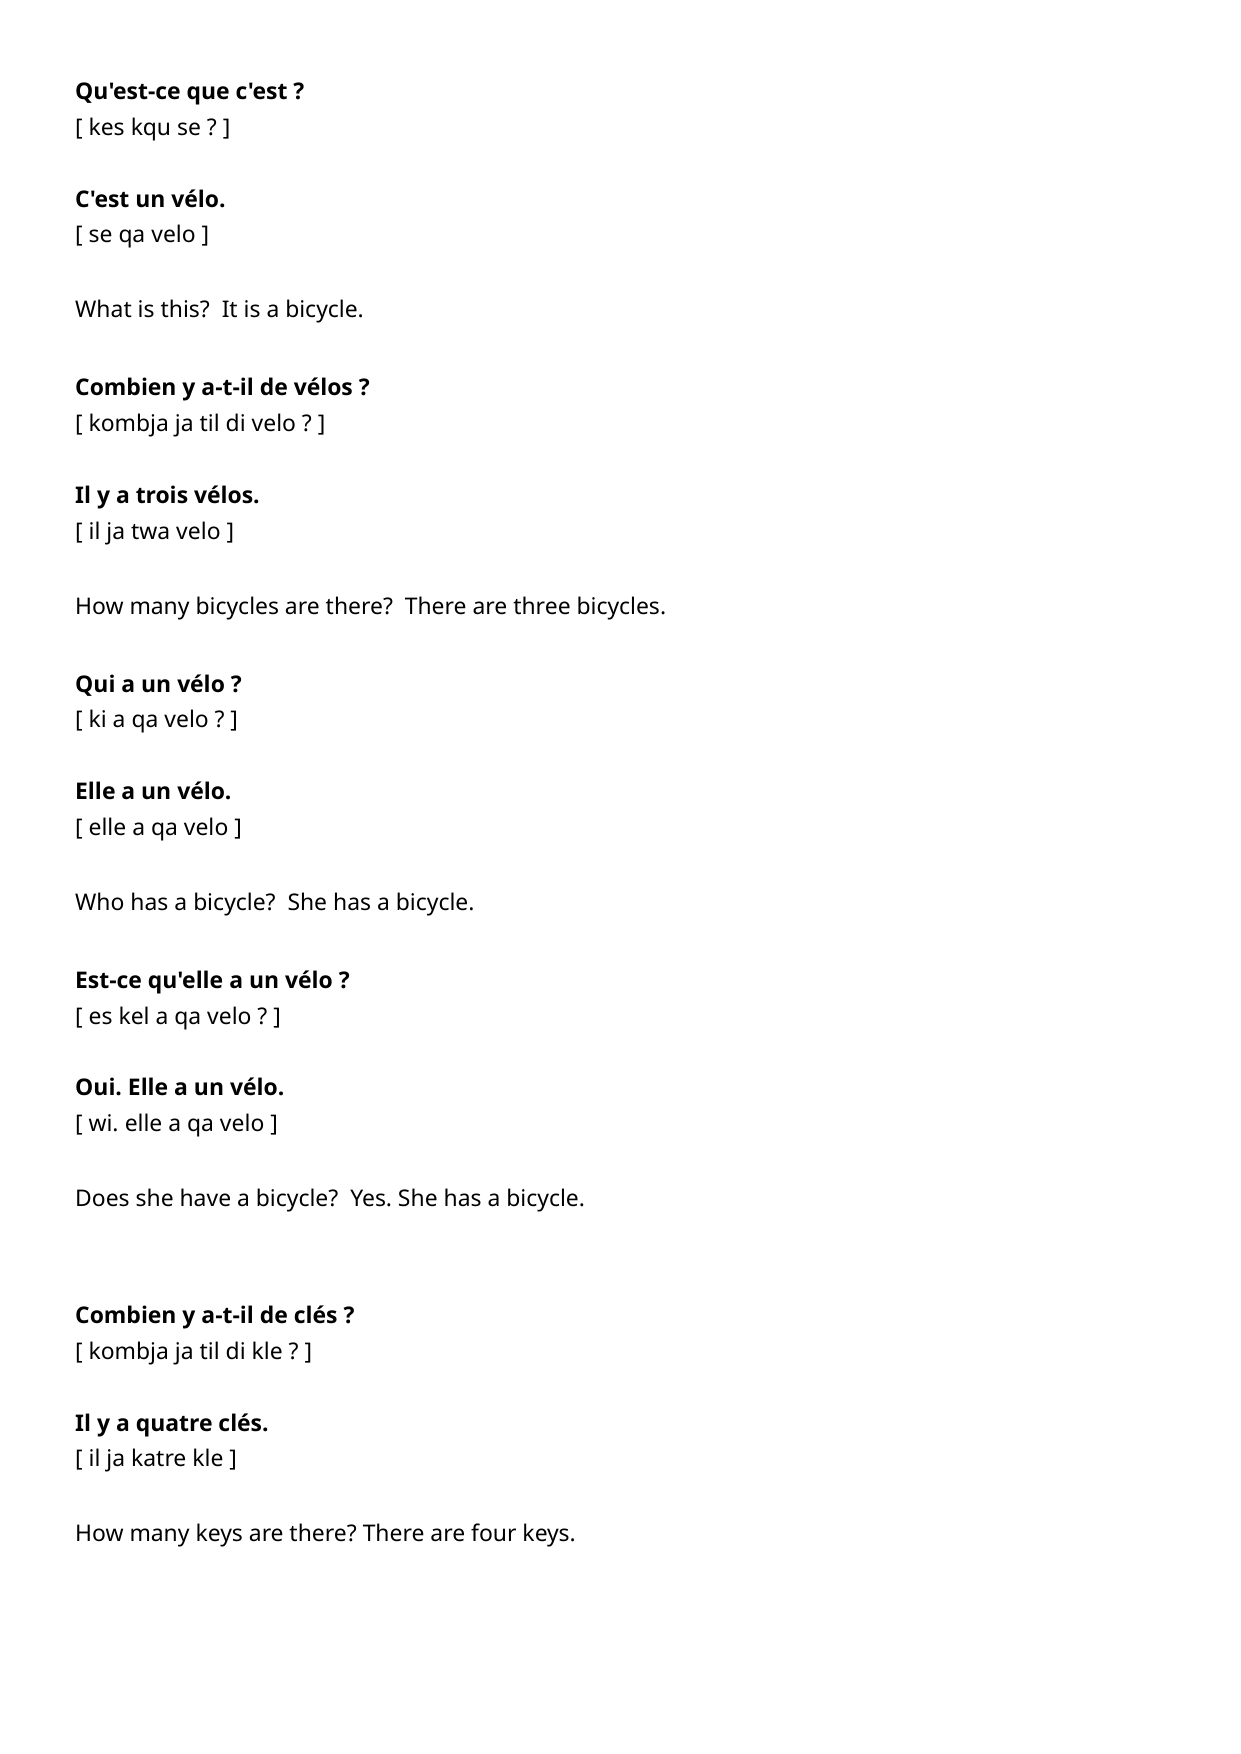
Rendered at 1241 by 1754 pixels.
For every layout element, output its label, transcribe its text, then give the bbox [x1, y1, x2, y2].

text How many bicycles are there? There are three bicycles. [75, 554, 1165, 621]
text Qu'est-ce que c'est ? [ kes kqu se ? ] [75, 75, 1165, 175]
text Combien y a-t-il de clés ? [ kombja ja til di kle ? ] [75, 1299, 1165, 1399]
text Combien y a-t-il de vélos ? [ kombja ja til di velo ? ] [75, 371, 1165, 471]
text How many keys are there? There are four keys. [75, 1481, 1165, 1548]
text Oui. Elle a un vélo. [ wi. elle a qa velo ] [75, 1071, 1165, 1138]
text Il y a trois vélos. [ il ja twa velo ] [75, 479, 1165, 546]
text Qui a un vélo ? [ ki a qa velo ? ] [75, 667, 1165, 768]
text Il y a quatre clés. [ il ja katre kle ] [75, 1406, 1165, 1474]
text C'est un vélo. [ se qa velo ] [75, 182, 1165, 250]
text Does she have a bicycle? Yes. She has a bicycle. [75, 1146, 1165, 1213]
text Who has a bicycle? She has a bicycle. [75, 850, 1165, 917]
text Elle a un vélo. [ elle a qa velo ] [75, 775, 1165, 842]
text Est-ce qu'elle a un vélo ? [ es kel a qa velo ? ] [75, 964, 1165, 1064]
text What is this? It is a bicycle. [75, 257, 1165, 324]
